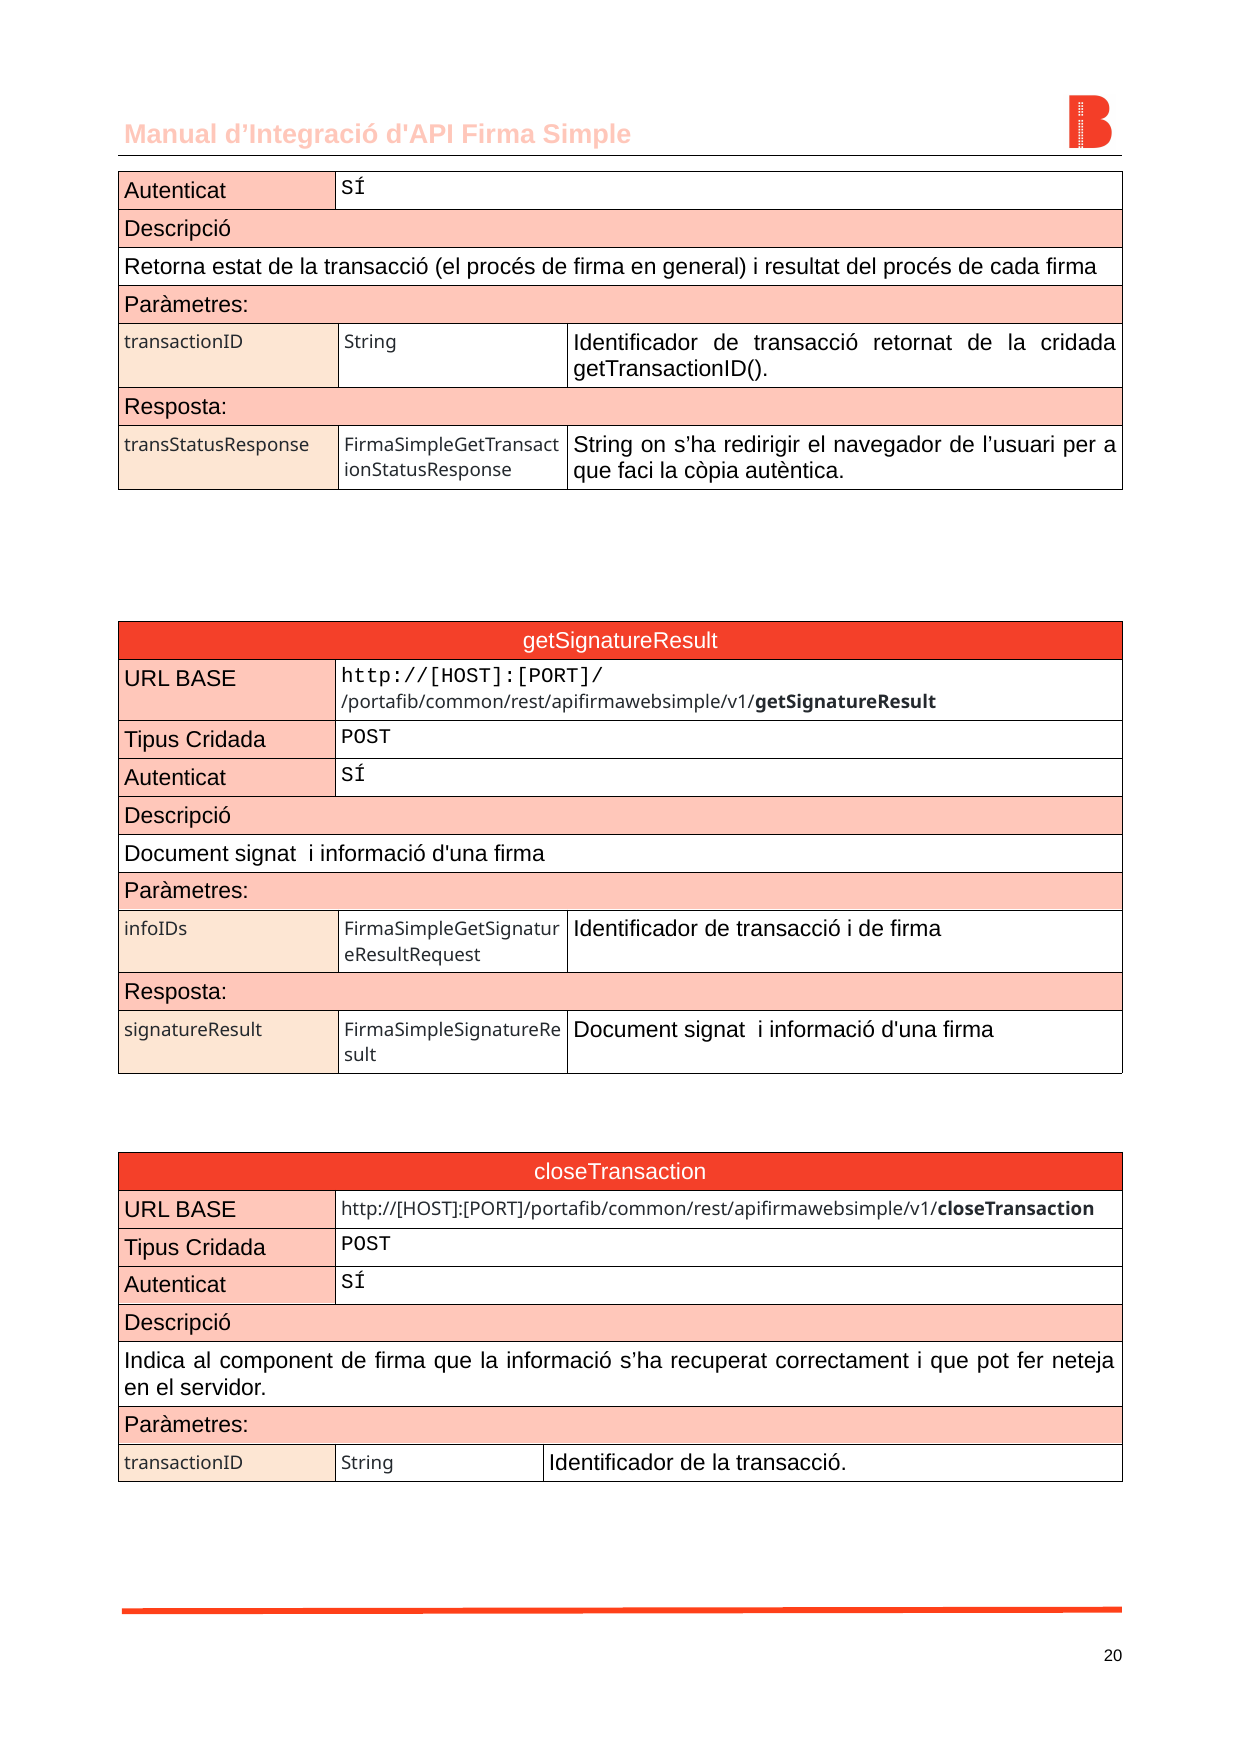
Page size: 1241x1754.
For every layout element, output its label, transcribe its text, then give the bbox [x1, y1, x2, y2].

table_cell URL BASE [119, 1191, 335, 1228]
table_cell Descripció [119, 1305, 1122, 1341]
table_cell Tipus Cridada [119, 1229, 335, 1266]
table_cell infoIDs [119, 911, 338, 972]
table_cell Retorna estat de la transacció (el procés de firma en general) i resultat del procés de cada firma [119, 248, 1122, 285]
table_cell POST [336, 721, 1122, 758]
table_cell URL BASE [119, 660, 335, 720]
table_cell SÍ [336, 172, 1122, 209]
table_cell Document signat i informació d'una firma [568, 1011, 1122, 1073]
table_cell FirmaSimpleGetTransactionStatusResponse [339, 426, 567, 489]
table_cell FirmaSimpleGetSignatureResultRequest [339, 911, 567, 972]
table_cell FirmaSimpleSignatureResult [339, 1011, 567, 1073]
table_cell transactionID [119, 324, 338, 387]
picture [1063, 94, 1117, 150]
table_cell POST [336, 1229, 1122, 1266]
table_cell String on s’ha redirigir el navegador de l’usuari per a que faci la còpia autèntica. [568, 426, 1122, 489]
table_cell Resposta: [119, 388, 1122, 425]
table_cell Descripció [119, 210, 1122, 247]
table_cell transactionID [119, 1445, 335, 1481]
table_cell http://[HOST]:[PORT]/ /portafib/common/rest/apifirmawebsimple/v1/getSignatureResult [336, 660, 1122, 720]
table_cell String [339, 324, 567, 387]
table_cell signatureResult [119, 1011, 338, 1073]
table_cell Autenticat [119, 1267, 335, 1303]
table_cell Paràmetres: [119, 1407, 1122, 1443]
table_header closeTransaction [119, 1153, 1122, 1190]
table_cell Resposta: [119, 973, 1122, 1010]
table_cell SÍ [336, 1267, 1122, 1303]
table_cell Tipus Cridada [119, 721, 335, 758]
table_cell http://[HOST]:[PORT]/portafib/common/rest/apifirmawebsimple/v1/closeTransaction [336, 1191, 1122, 1228]
table_cell Descripció [119, 797, 1122, 834]
table_cell Paràmetres: [119, 873, 1122, 909]
table_cell Document signat i informació d'una firma [119, 835, 1122, 872]
table_cell Paràmetres: [119, 286, 1122, 323]
table_cell Identificador de transacció retornat de la cridada getTransactionID(). [568, 324, 1122, 387]
table_cell Autenticat [119, 759, 335, 796]
table_cell String [336, 1445, 543, 1481]
table_cell Identificador de transacció i de firma [568, 911, 1122, 972]
table_cell SÍ [336, 759, 1122, 796]
table_cell transStatusResponse [119, 426, 338, 489]
table_cell Indica al component de firma que la informació s’ha recuperat correctament i que pot fer neteja en el servidor. [119, 1342, 1122, 1406]
table_header getSignatureResult [119, 622, 1122, 659]
table_cell Autenticat [119, 172, 335, 209]
table_cell Identificador de la transacció. [544, 1445, 1122, 1481]
